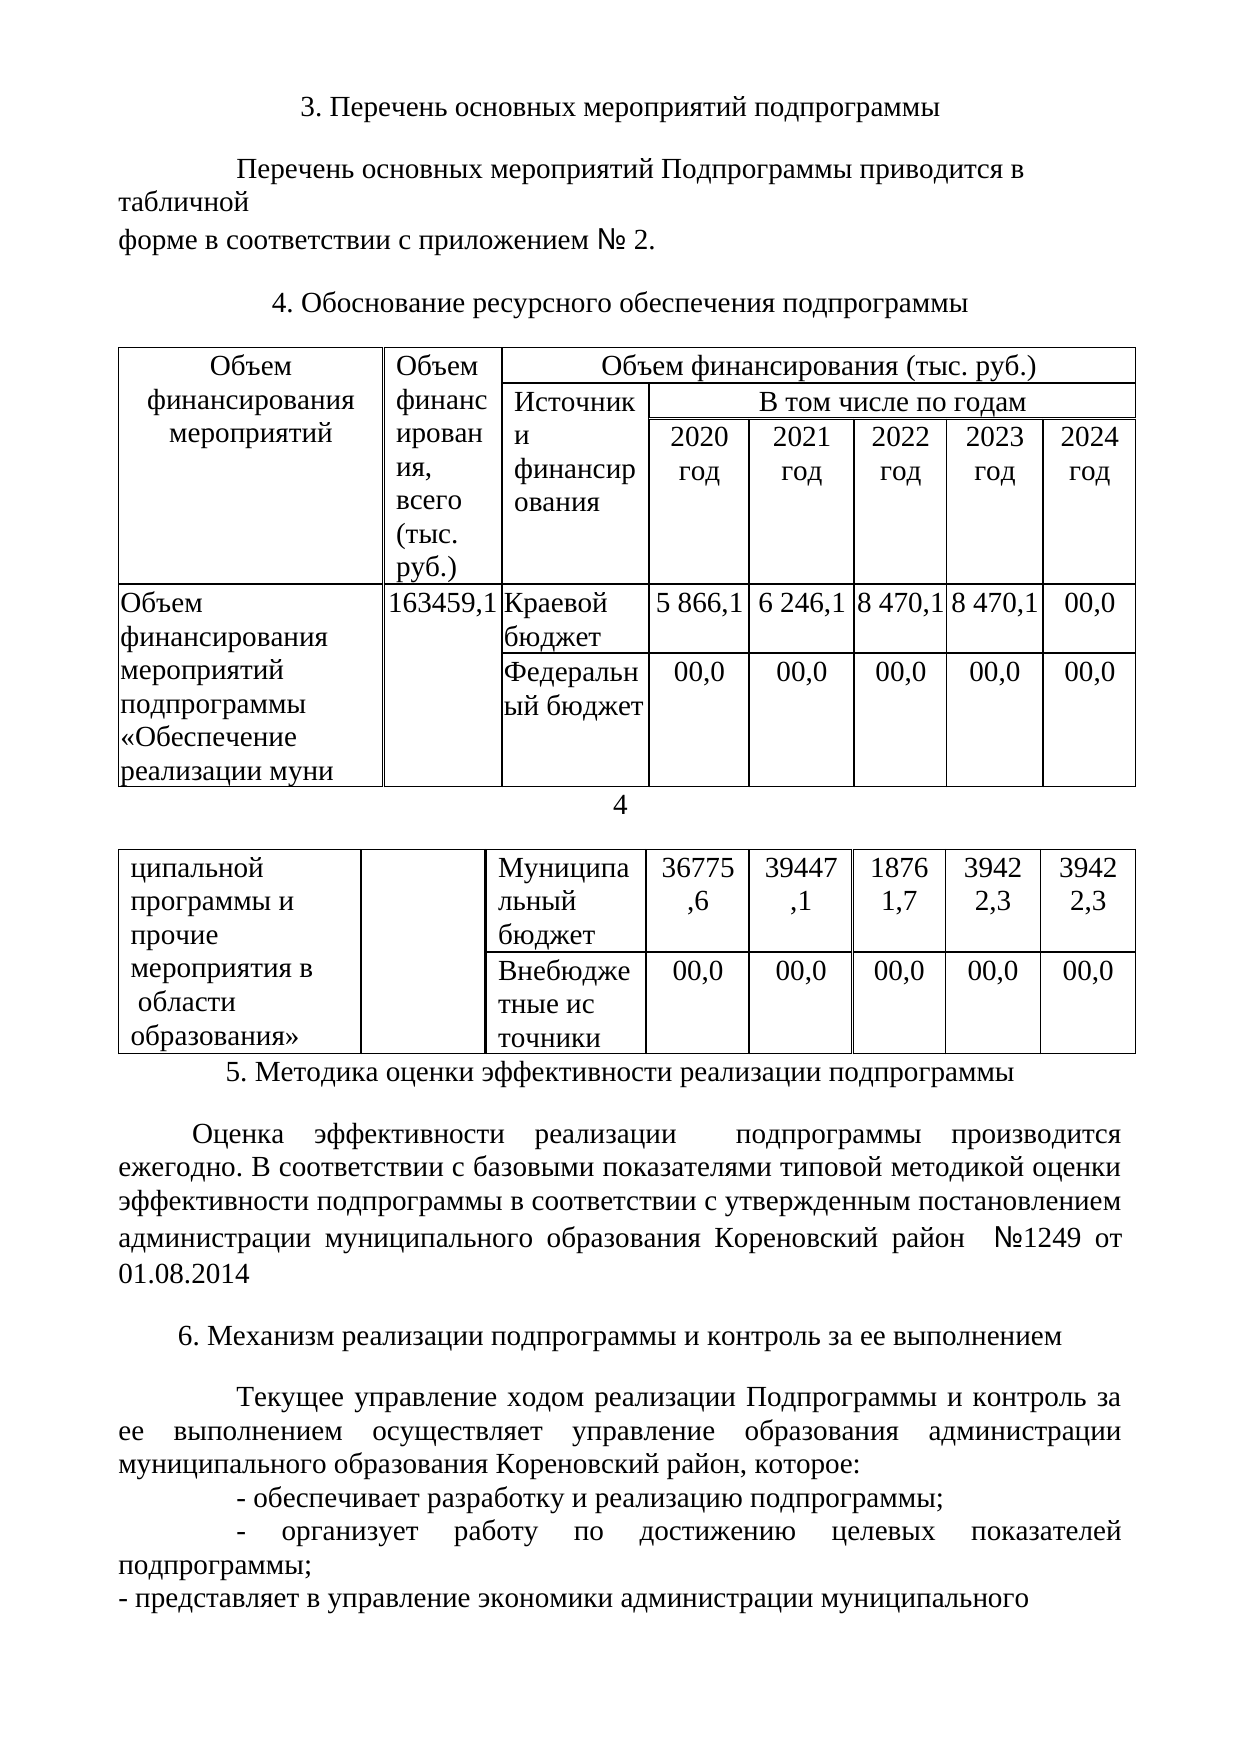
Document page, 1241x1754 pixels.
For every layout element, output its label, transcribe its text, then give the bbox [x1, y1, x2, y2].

table_header [362, 850, 484, 1053]
table_header Объем финансирования (тыс. руб.) [503, 348, 1135, 382]
table_cell 00,0 [750, 654, 853, 786]
text 6. Механизм реализации подпрограммы и контроль за ее выполнением [118, 1318, 1122, 1351]
table_cell 5 866,1 [650, 585, 748, 652]
table_cell 8 470,1 [855, 585, 946, 652]
table_cell 00,0 [946, 953, 1040, 1053]
text 4. Обоснование ресурсного обеспечения подпрограммы [118, 286, 1122, 319]
table_cell 00,0 [855, 654, 946, 786]
table_cell 00,0 [750, 953, 851, 1053]
text форме в соответствии с приложением № 2. [118, 218, 1122, 258]
text - представляет в управление экономики администрации муниципального [118, 1581, 1122, 1614]
table_cell 2022 год [855, 420, 946, 583]
table_cell 2021 год [750, 420, 853, 583]
table_cell 00,0 [647, 953, 748, 1053]
text - обеспечивает разработку и реализацию подпрограммы; [118, 1480, 1122, 1513]
table_cell Краевой бюджет [503, 585, 648, 652]
table_cell 00,0 [650, 654, 748, 786]
table_cell 8 470,1 [947, 585, 1042, 652]
table_header 39422,3 [946, 850, 1040, 951]
table_cell Объем финансирования мероприятий подпрограммы «Обеспечение реализации муни [119, 585, 382, 786]
table_cell 2020 год [650, 420, 748, 583]
text 5. Методика оценки эффективности реализации подпрограммы [118, 1054, 1122, 1088]
table_header 36775,6 [647, 850, 748, 951]
table_cell 163459,1 [385, 585, 501, 786]
text Оценка эффективности реализации подпрограммы производится ежегодно. В соответствии с базовыми показателями типовой методикой оценки эффективности подпрограммы в соответствии с утвержденным постановлением администрации муниципального образования Кореновский район №1249 от 01.08.2014 [118, 1116, 1122, 1290]
table_cell 00,0 [1044, 654, 1135, 786]
table_cell Федеральный бюджет [503, 654, 648, 786]
table_header 39447,1 [750, 850, 851, 951]
table_header Муниципальный бюджет [487, 850, 645, 951]
table_cell 00,0 [1044, 585, 1135, 652]
text 4 [118, 787, 1122, 821]
table_header Объем финанс ирован ия, всего (тыс. руб.) [385, 348, 501, 583]
table_cell 00,0 [947, 654, 1042, 786]
table_cell Внебюджетные ис точники [487, 953, 645, 1053]
table_cell В том числе по годам [650, 384, 1135, 417]
table_cell 2024 год [1044, 420, 1135, 583]
table_cell 00,0 [1041, 953, 1135, 1053]
table_cell 2023 год [947, 420, 1042, 583]
text Перечень основных мероприятий Подпрограммы приводится в табличной [118, 151, 1122, 218]
table_cell 00,0 [854, 953, 945, 1053]
text 3. Перечень основных мероприятий подпрограммы [118, 89, 1122, 123]
table_header ципальной программы и прочие мероприятия в области образования» [119, 850, 360, 1053]
text Текущее управление ходом реализации Подпрограммы и контроль за ее выполнением осуществляет управление образования администрации муниципального образования Кореновский район, которое: [118, 1379, 1122, 1480]
table_cell Источники финансирования [503, 384, 648, 583]
table_header 18761,7 [854, 850, 945, 951]
text - организует работу по достижению целевых показателей подпрограммы; [118, 1513, 1122, 1581]
table_header 39422,3 [1041, 850, 1135, 951]
table_cell 6 246,1 [750, 585, 853, 652]
table_header Объем финансирования мероприятий [119, 348, 382, 583]
